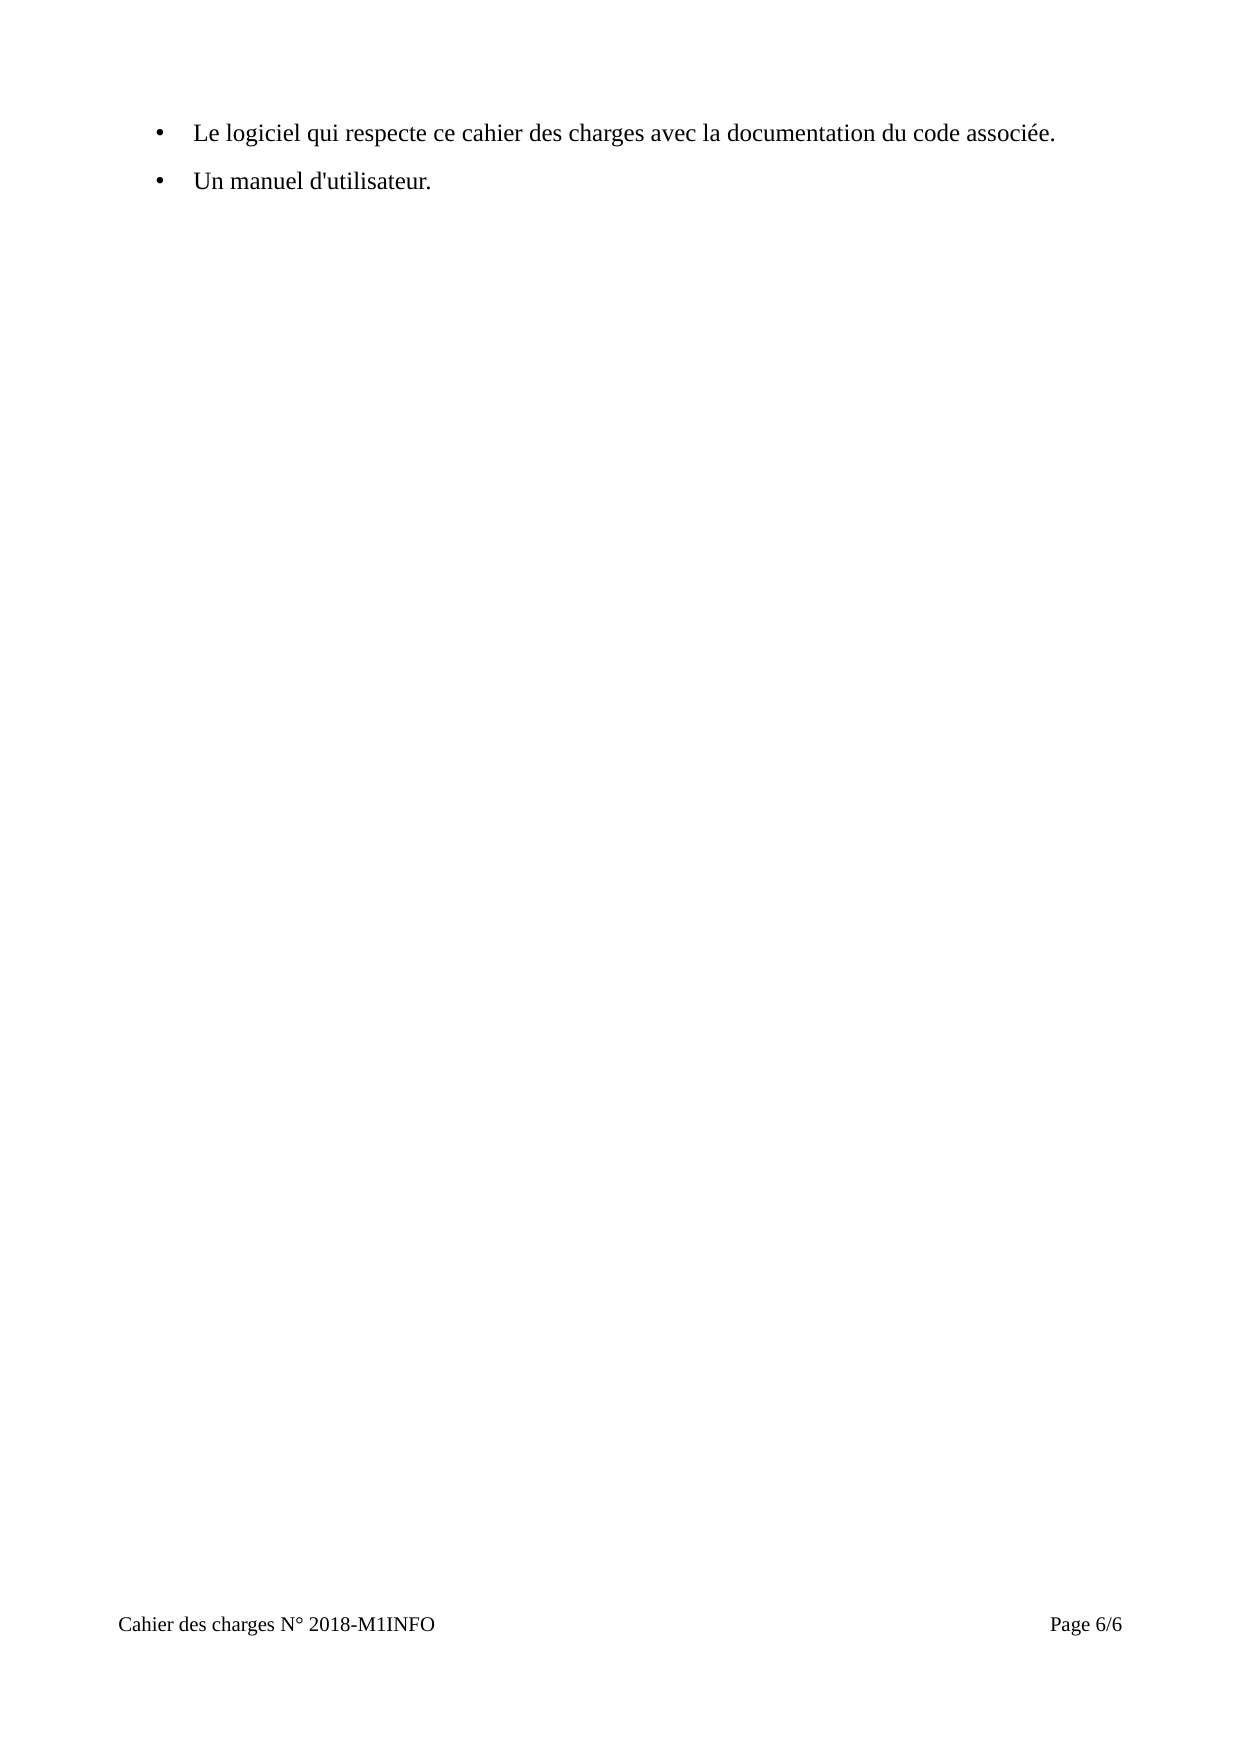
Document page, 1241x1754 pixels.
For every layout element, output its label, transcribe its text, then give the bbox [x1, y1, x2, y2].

list Un manuel d'utilisateur. [156, 166, 1122, 194]
list Le logiciel qui respecte ce cahier des charges avec la documentation du code associée. [156, 118, 1122, 147]
